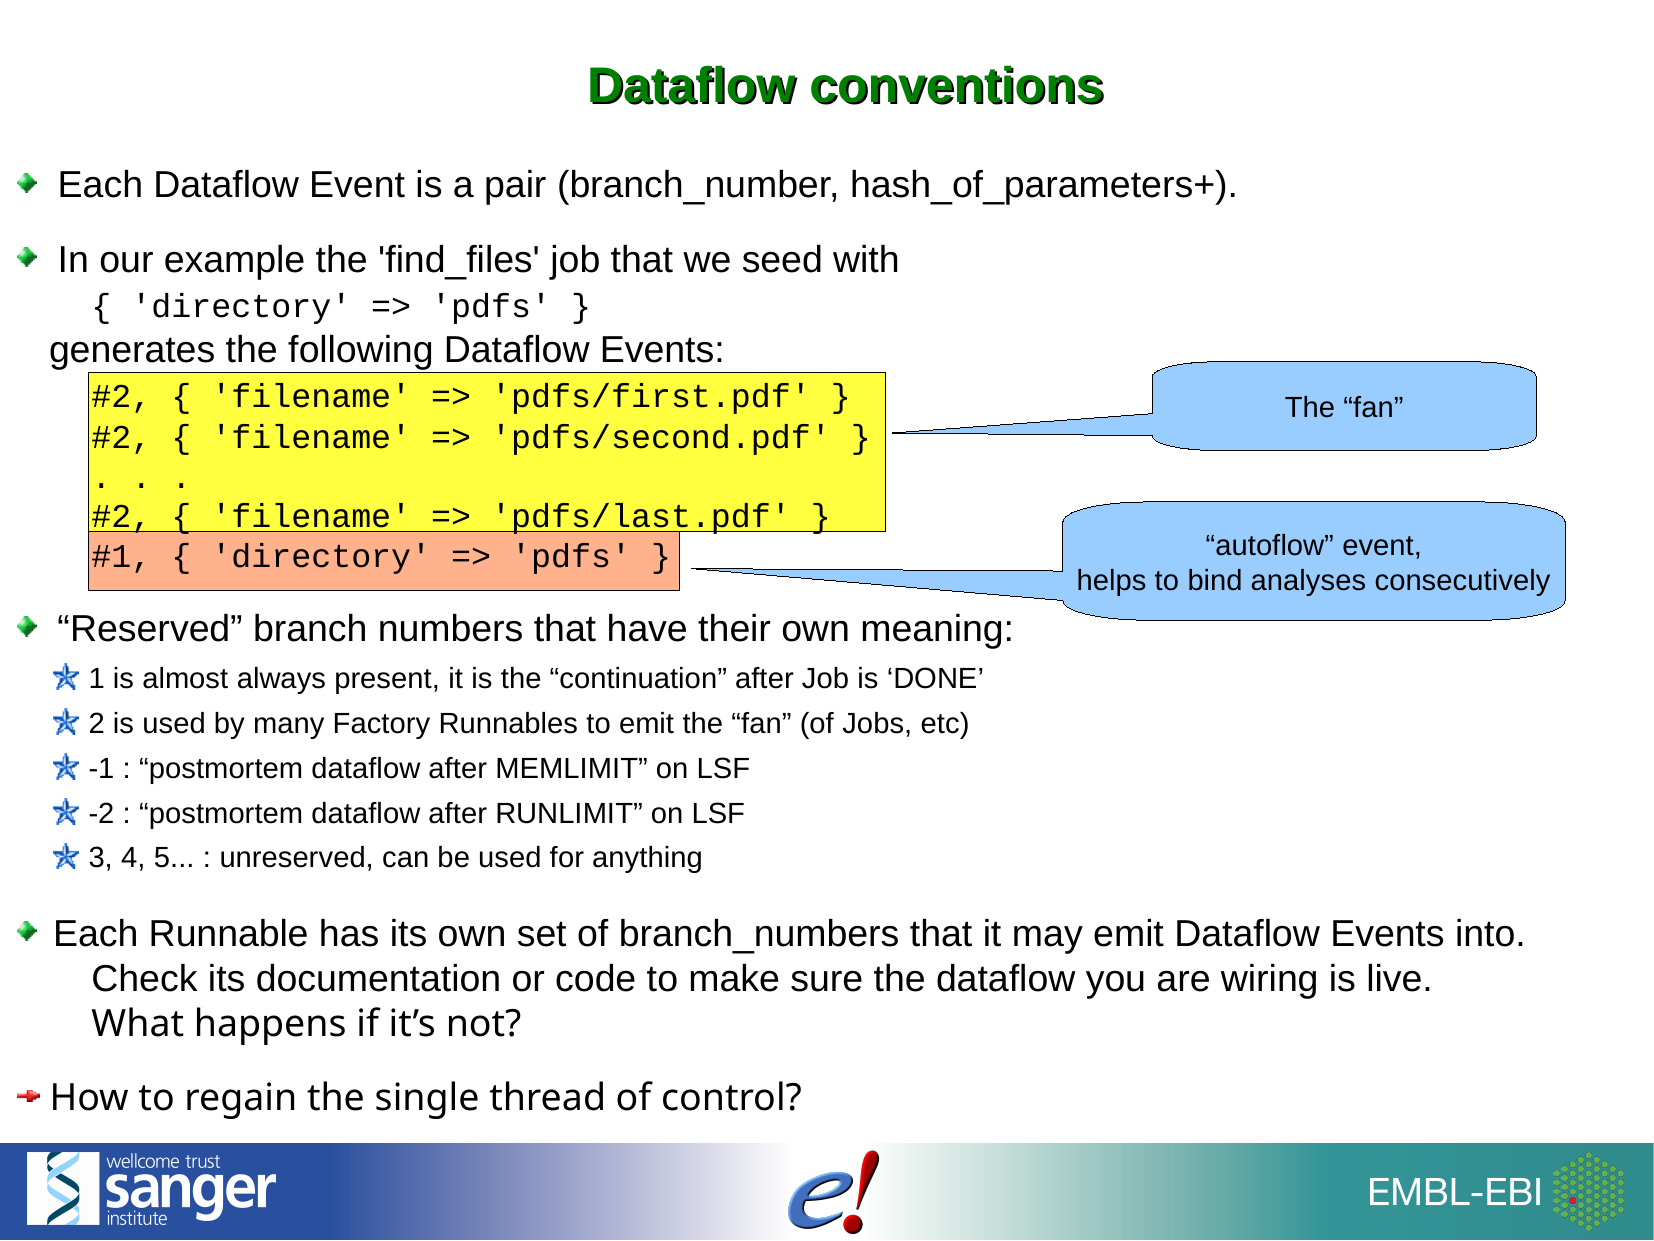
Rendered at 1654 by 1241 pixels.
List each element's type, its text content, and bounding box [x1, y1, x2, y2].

title Dataflow conventions [82, 23, 1571, 128]
picture [0, 1143, 1654, 1240]
text_box The “fan” [892, 361, 1537, 451]
text_box “autoflow” event, helps to bind analyses consecutively [691, 501, 1566, 621]
list Each Dataflow Event is a pair (branch_number, hash_of_parameters+). In our example the 'find_files' job that we seed with { 'directory' => 'pdfs' } generates the following Dataflow Events: #2, { 'filename' => 'pdfs/first.pdf' } #2, { 'filename' => 'pdfs/second.pdf' } . . . #2, { 'filename' => 'pdfs/last.pdf' } #1, { 'directory' => 'pdfs' } “Reserved” branch numbers that have their own meaning: 1 is almost always present, it is the “continuation” after Job is ‘DONE’ 2 is used by many Factory Runnables to emit the “fan” (of Jobs, etc) -1 : “postmortem dataflow after MEMLIMIT” on LSF -2 : “postmortem dataflow after RUNLIMIT” on LSF 3, 4, 5... : unreserved, can be used for anything Each Runnable has its own set of branch_numbers that it may emit Dataflow Events into. Check its documentation or code to make sure the dataflow you are wiring is live. What happens if it’s not? How to regain the single thread of control? [2, 145, 1615, 1134]
